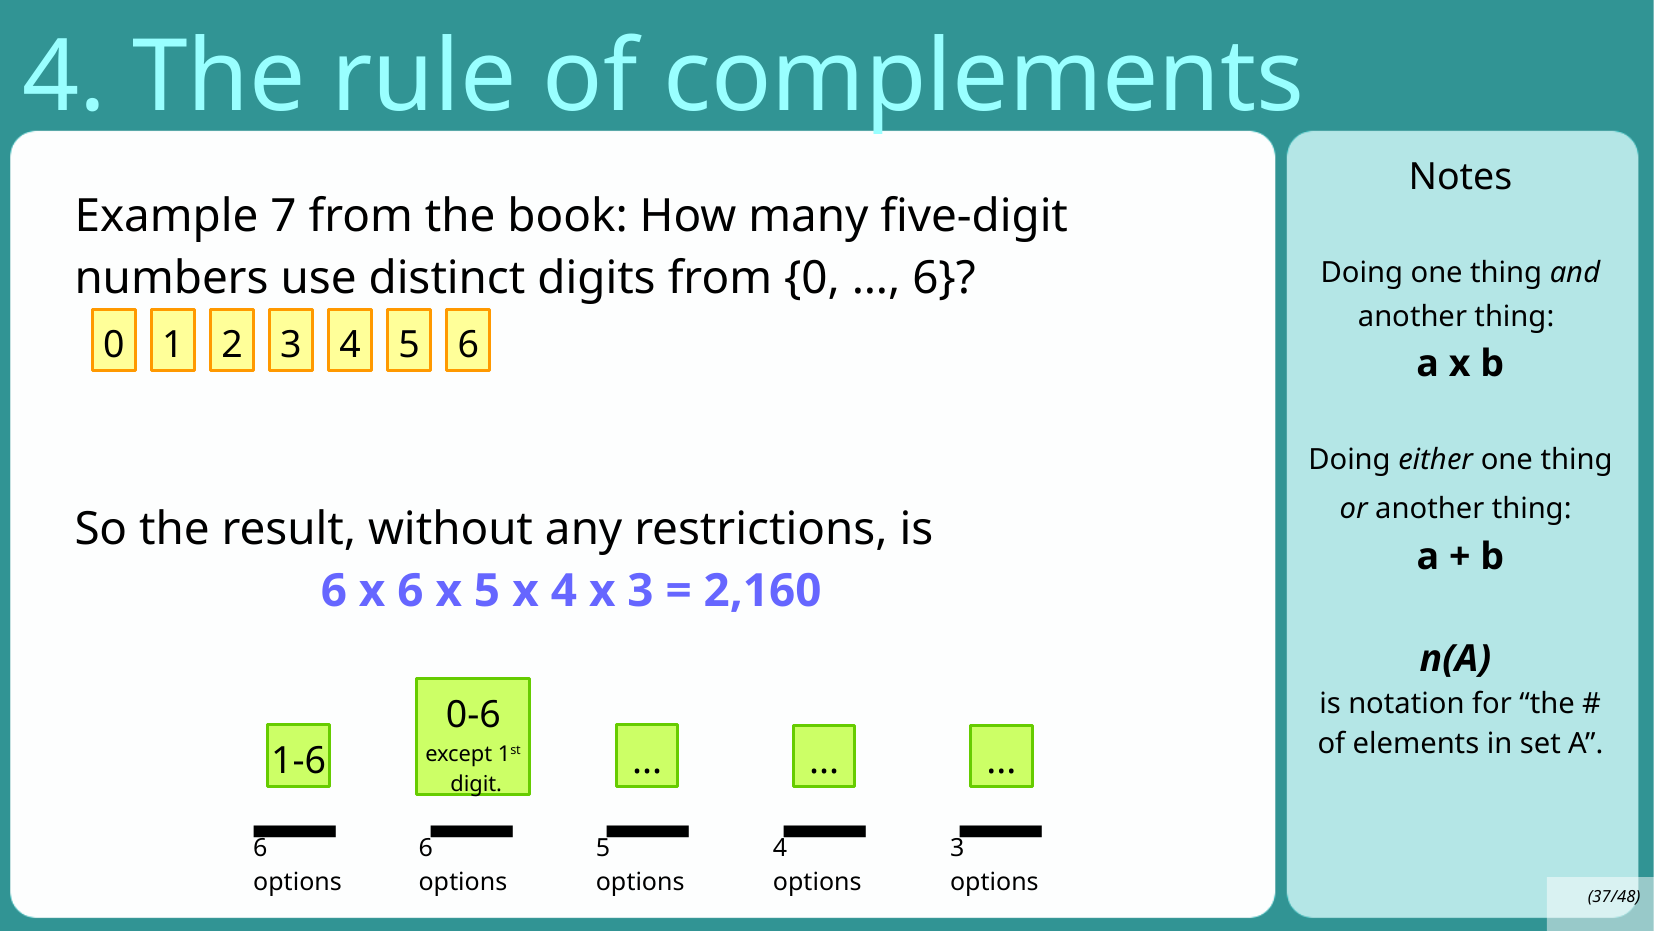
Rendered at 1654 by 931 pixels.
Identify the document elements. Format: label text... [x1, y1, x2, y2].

text_box 0 [92, 309, 136, 371]
text_box ... [970, 725, 1033, 787]
text_box 2 [210, 309, 254, 371]
text_box _ _ _ _ _ [220, 605, 1078, 931]
text_box ... [616, 724, 678, 787]
text_box 1 [151, 309, 195, 371]
text_box 6 options [403, 822, 543, 868]
title 4. The rule of complements [22, 13, 1511, 130]
text_box 5 options [580, 822, 720, 868]
text_box 6 options [238, 822, 377, 868]
text_box Notes Doing one thing and another thing: a x b Doing either one thing or another thing: a + b n(A) is notation for “the # of elements in set A”. [1290, 141, 1631, 662]
text_box 3 [269, 309, 313, 371]
text_box 6 [446, 309, 490, 371]
text_box 4 [328, 309, 372, 371]
text_box 4 options [758, 822, 897, 868]
text_box ... [793, 725, 855, 787]
text_box (<number>/48) [1546, 877, 1654, 931]
picture [0, 0, 1654, 931]
text_box 0-6 except 1st digit. [416, 678, 530, 795]
text_box 5 [387, 309, 431, 371]
text_box 3 options [935, 822, 1074, 868]
text_box Example 7 from the book: How many five-digit numbers use distinct digits from {0, …, 6}? So the result, without any restrictions, is 6 x 6 x 5 x 4 x 3 = 2,160 [74, 182, 1244, 646]
